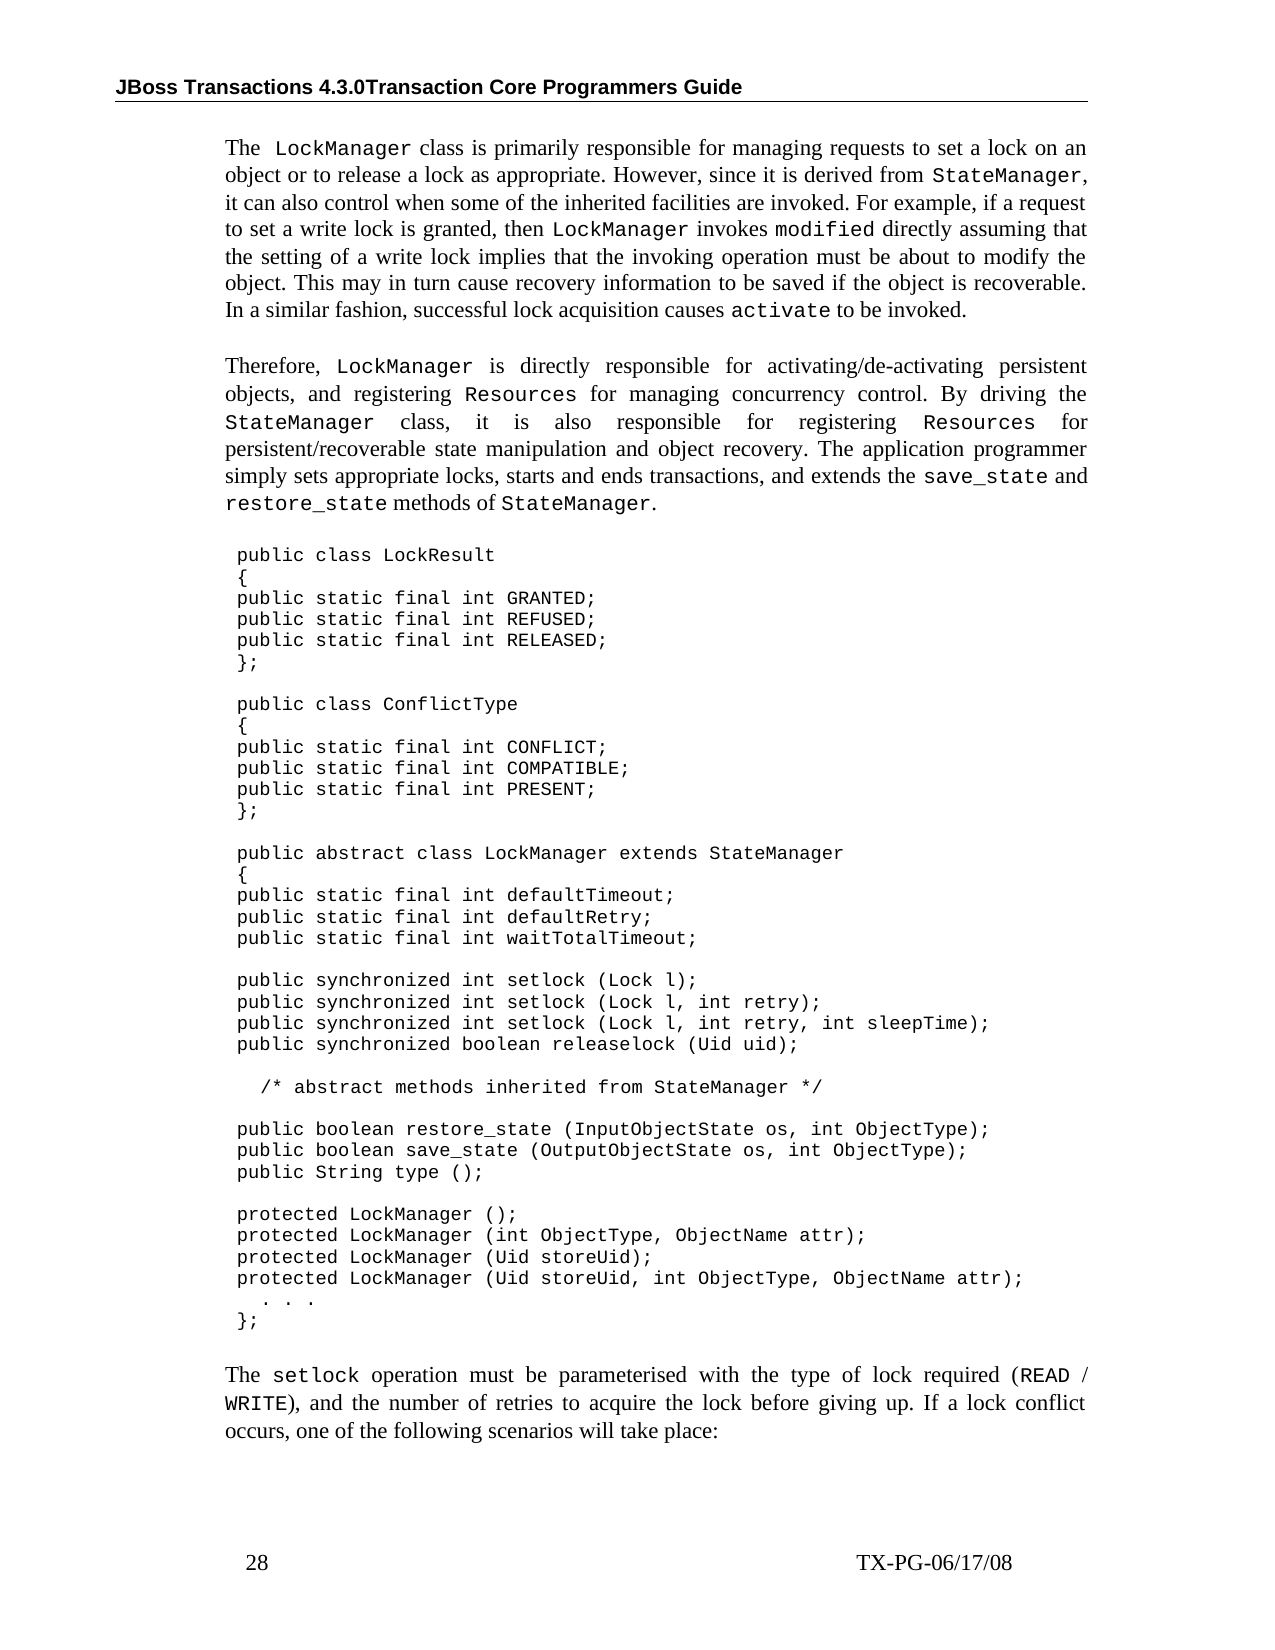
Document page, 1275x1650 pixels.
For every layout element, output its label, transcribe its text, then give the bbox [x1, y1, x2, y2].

text Therefore, LockManager is directly responsible for activating/de-activating persistent objects, and registering Resources for managing concurrency control. By driving the StateManager class, it is also responsible for registering Resources for persistent/recoverable state manipulation and object recovery. The application programmer simply sets appropriate locks, starts and ends transactions, and extends the save_state and restore_state methods of StateManager. [225, 353, 1088, 517]
text The setlock operation must be parameterised with the type of lock required (READ / WRITE), and the number of retries to acquire the lock before giving up. If a lock conflict occurs, one of the following scenarios will take place: [225, 1362, 1088, 1443]
text The LockManager class is primarily responsible for managing requests to set a lock on an object or to release a lock as appropriate. However, since it is derived from StateManager, it can also control when some of the inherited facilities are invoked. For example, if a request to set a write lock is granted, then LockManager invokes modified directly assuming that the setting of a write lock implies that the invoking operation must be about to modify the object. This may in turn cause recovery information to be saved if the object is recoverable. In a similar fashion, successful lock acquisition causes activate to be invoked. [225, 134, 1088, 323]
text public class LockResult { public static final int GRANTED; public static final int REFUSED; public static final int RELEASED; }; public class ConflictType { public static final int CONFLICT; public static final int COMPATIBLE; public static final int PRESENT; }; public abstract class LockManager extends StateManager { public static final int defaultTimeout; public static final int defaultRetry; public static final int waitTotalTimeout; public synchronized int setlock (Lock l); public synchronized int setlock (Lock l, int retry); public synchronized int setlock (Lock l, int retry, int sleepTime); public synchronized boolean releaselock (Uid uid); /* abstract methods inherited from StateManager */ public boolean restore_state (InputObjectState os, int ObjectType); public boolean save_state (OutputObjectState os, int ObjectType); public String type (); protected LockManager (); protected LockManager (int ObjectType, ObjectName attr); protected LockManager (Uid storeUid); protected LockManager (Uid storeUid, int ObjectType, ObjectName attr); . . . }; [237, 546, 1088, 1332]
